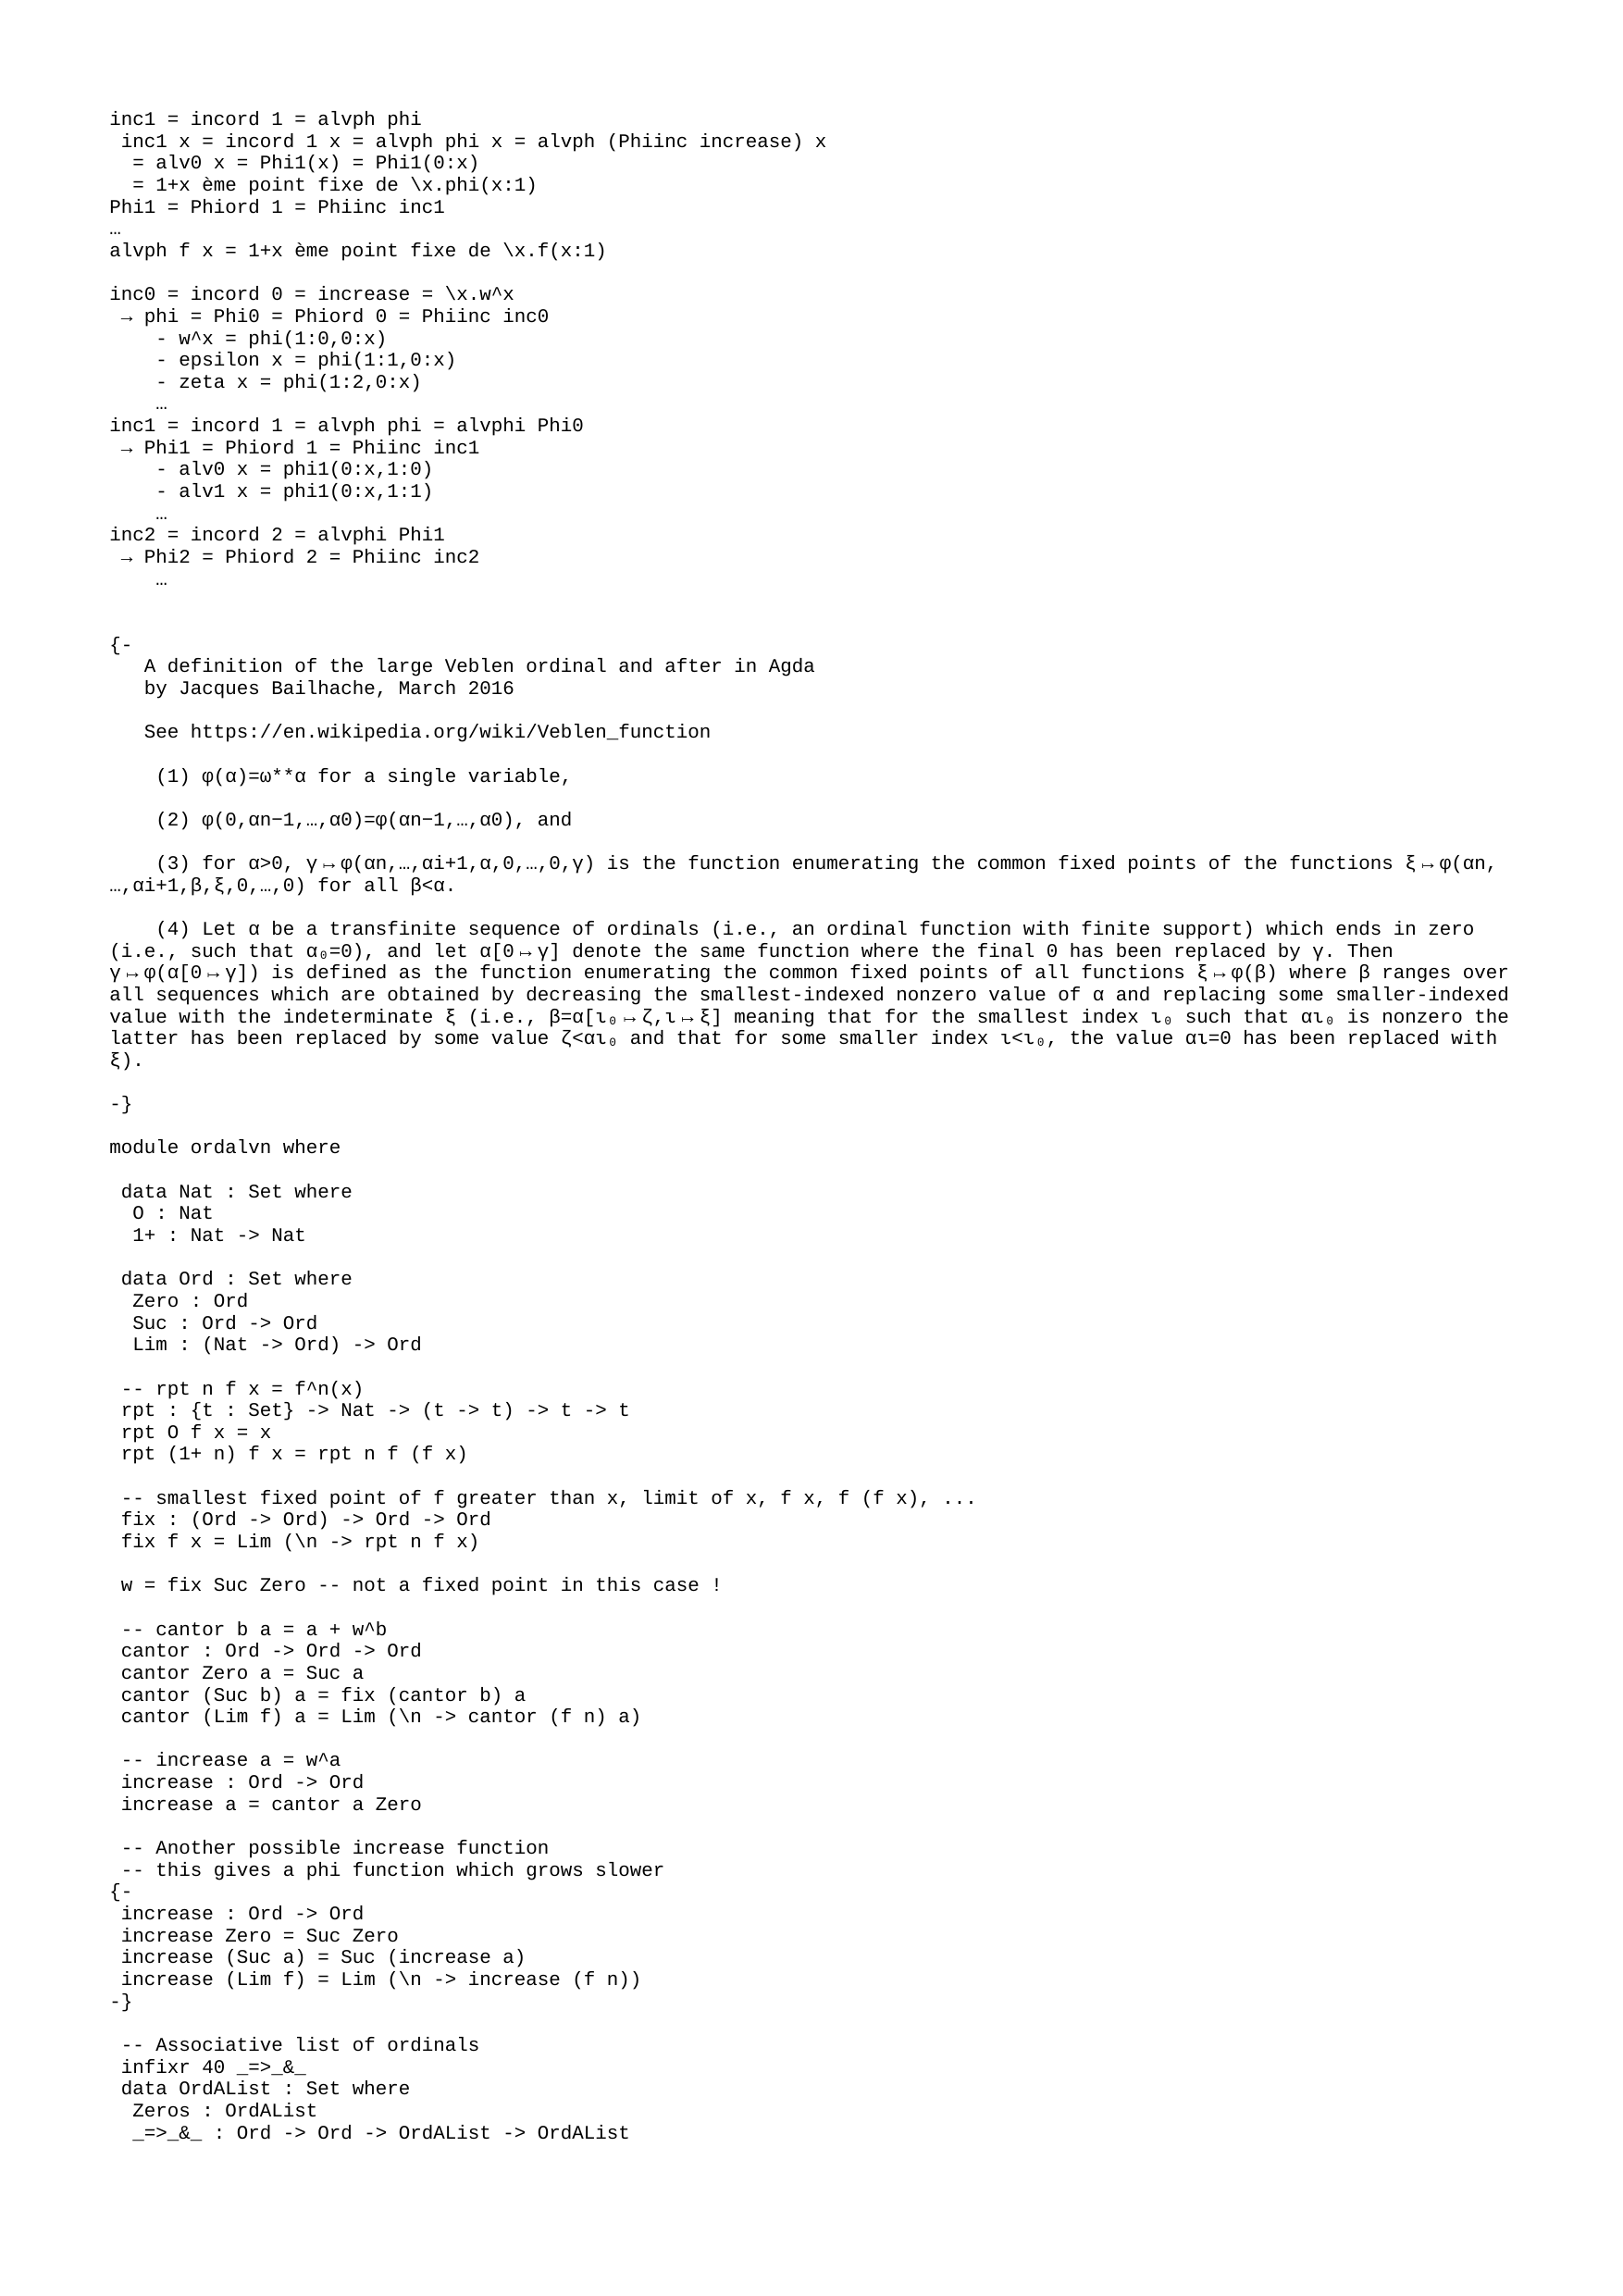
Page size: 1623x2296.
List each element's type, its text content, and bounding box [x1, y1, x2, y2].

text … [109, 394, 1514, 416]
text fix : (Ord -> Ord) -> Ord -> Ord [109, 1509, 1514, 1532]
text cantor (Suc b) a = fix (cantor b) a [109, 1685, 1514, 1706]
text inc2 = incord 2 = alvphi Phi1 [109, 525, 1514, 547]
text {- [109, 635, 1514, 656]
text cantor : Ord -> Ord -> Ord [109, 1641, 1514, 1663]
text increase : Ord -> Ord [109, 1772, 1514, 1794]
text - alv0 x = phi1(0:x,1:0) [109, 459, 1514, 481]
text (4) Let α be a transfinite sequence of ordinals (i.e., an ordinal function with finite support) which ends in zero (i.e., such that α₀=0), and let α[0↦γ] denote the same function where the final 0 has been replaced by γ. Then γ↦φ(α[0↦γ]) is defined as the function enumerating the common fixed points of all functions ξ↦φ(β) where β ranges over all sequences which are obtained by decreasing the smallest-indexed nonzero value of α and replacing some smaller-indexed value with the indeterminate ξ (i.e., β=α[ι₀↦ζ,ι↦ξ] meaning that for the smallest index ι₀ such that αι₀ is nonzero the latter has been replaced by some value ζ<αι₀ and that for some smaller index ι<ι₀, the value αι=0 has been replaced with ξ). [109, 919, 1514, 1072]
text … [109, 503, 1514, 525]
text inc1 x = incord 1 x = alvph phi x = alvph (Phiinc increase) x [109, 131, 1514, 153]
text → phi = Phi0 = Phiord 0 = Phiinc inc0 [109, 306, 1514, 328]
text -} [109, 1992, 1514, 2013]
text data OrdAList : Set where [109, 2079, 1514, 2101]
text inc0 = incord 0 = increase = \x.w^x [109, 284, 1514, 306]
text data Nat : Set where [109, 1182, 1514, 1203]
text infixr 40 _=>_&_ [109, 2057, 1514, 2079]
text increase (Lim f) = Lim (\n -> increase (f n)) [109, 1969, 1514, 1992]
text _=>_&_ : Ord -> Ord -> OrdAList -> OrdAList [109, 2122, 1514, 2144]
text increase : Ord -> Ord [109, 1904, 1514, 1926]
text = 1+x ème point fixe de \x.phi(x:1) [109, 175, 1514, 197]
text A definition of the large Veblen ordinal and after in Agda [109, 656, 1514, 678]
text (2) φ(0,αn−1,…,α0)=φ(αn−1,…,α0), and [109, 810, 1514, 831]
text -} [109, 1094, 1514, 1116]
text cantor (Lim f) a = Lim (\n -> cantor (f n) a) [109, 1706, 1514, 1729]
text -- this gives a phi function which grows slower [109, 1860, 1514, 1881]
text → Phi1 = Phiord 1 = Phiinc inc1 [109, 438, 1514, 459]
text Lim : (Nat -> Ord) -> Ord [109, 1334, 1514, 1357]
text Suc : Ord -> Ord [109, 1313, 1514, 1334]
text Zeros : OrdAList [109, 2101, 1514, 2122]
text - epsilon x = phi(1:1,0:x) [109, 350, 1514, 372]
text 1+ : Nat -> Nat [109, 1225, 1514, 1247]
text - w^x = phi(1:0,0:x) [109, 328, 1514, 350]
text O : Nat [109, 1203, 1514, 1225]
text inc1 = incord 1 = alvph phi = alvphi Phi0 [109, 416, 1514, 438]
text rpt : {t : Set} -> Nat -> (t -> t) -> t -> t [109, 1400, 1514, 1422]
text increase (Suc a) = Suc (increase a) [109, 1947, 1514, 1969]
text rpt (1+ n) f x = rpt n f (f x) [109, 1445, 1514, 1466]
text - alv1 x = phi1(0:x,1:1) [109, 481, 1514, 503]
text data Ord : Set where [109, 1269, 1514, 1291]
text = alv0 x = Phi1(x) = Phi1(0:x) [109, 153, 1514, 175]
text by Jacques Bailhache, March 2016 [109, 678, 1514, 701]
text -- cantor b a = a + w^b [109, 1620, 1514, 1641]
text -- Another possible increase function [109, 1838, 1514, 1860]
text inc1 = incord 1 = alvph phi [109, 109, 1514, 131]
text -- rpt n f x = f^n(x) [109, 1378, 1514, 1400]
text See https://en.wikipedia.org/wiki/Veblen_function [109, 722, 1514, 744]
text Phi1 = Phiord 1 = Phiinc inc1 [109, 197, 1514, 218]
text (3) for α>0, γ↦φ(αn,…,αi+1,α,0,…,0,γ) is the function enumerating the common fixed points of the functions ξ↦φ(αn,…,αi+1,β,ξ,0,…,0) for all β<α. [109, 853, 1514, 897]
text -- smallest fixed point of f greater than x, limit of x, f x, f (f x), ... [109, 1488, 1514, 1509]
text increase Zero = Suc Zero [109, 1926, 1514, 1947]
text … [109, 569, 1514, 590]
text w = fix Suc Zero -- not a fixed point in this case ! [109, 1575, 1514, 1597]
text {- [109, 1881, 1514, 1904]
text fix f x = Lim (\n -> rpt n f x) [109, 1532, 1514, 1554]
text -- increase a = w^a [109, 1751, 1514, 1772]
text Zero : Ord [109, 1291, 1514, 1313]
text … [109, 218, 1514, 241]
text (1) φ(α)=ω**α for a single variable, [109, 765, 1514, 788]
text - zeta x = phi(1:2,0:x) [109, 372, 1514, 394]
text alvph f x = 1+x ème point fixe de \x.f(x:1) [109, 241, 1514, 263]
text increase a = cantor a Zero [109, 1794, 1514, 1816]
text -- Associative list of ordinals [109, 2035, 1514, 2057]
text rpt O f x = x [109, 1422, 1514, 1445]
text module ordalvn where [109, 1137, 1514, 1160]
text cantor Zero a = Suc a [109, 1663, 1514, 1685]
text → Phi2 = Phiord 2 = Phiinc inc2 [109, 547, 1514, 569]
